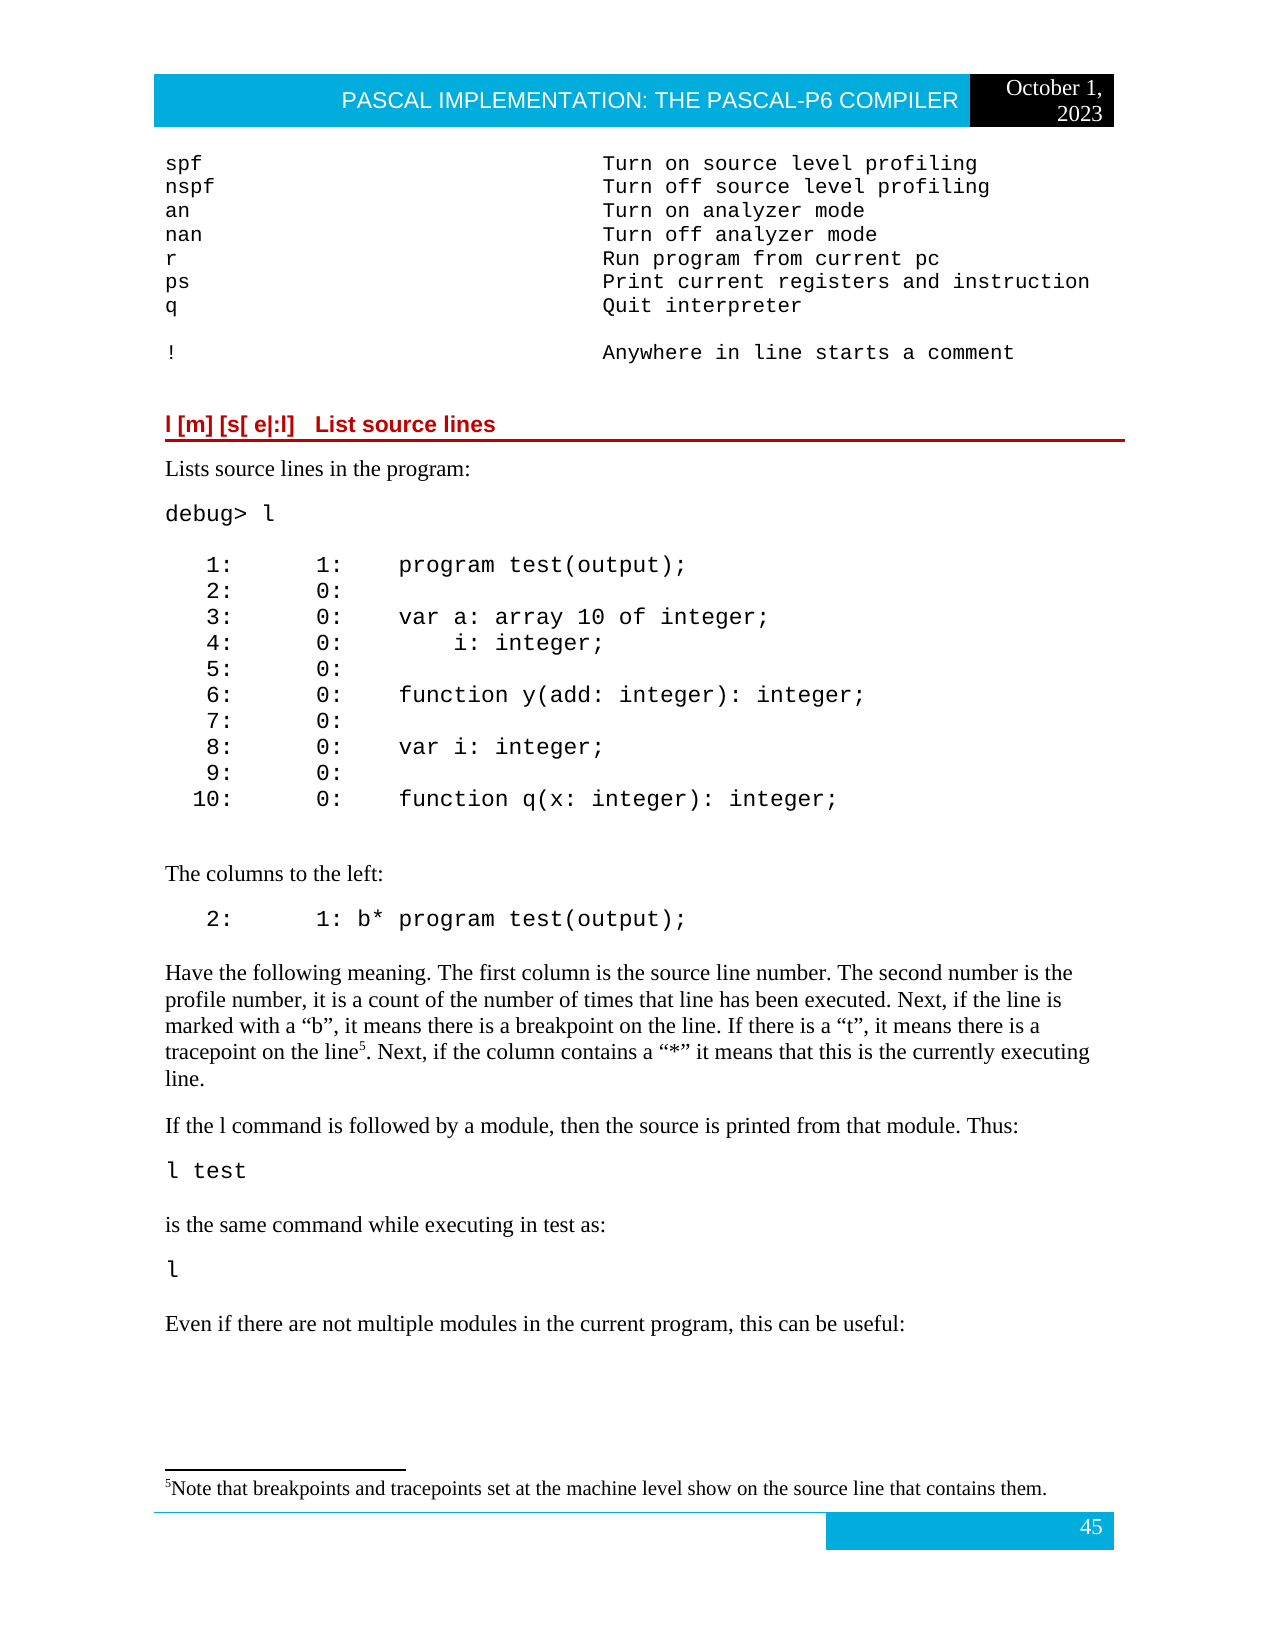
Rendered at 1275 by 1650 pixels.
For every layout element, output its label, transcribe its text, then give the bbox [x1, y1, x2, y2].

text 3: 0: var a: array 10 of integer; [165, 606, 1125, 632]
text debug> l [165, 502, 1125, 528]
text 5: 0: [165, 657, 1125, 683]
text Note that breakpoints and tracepoints set at the machine level show on the source line that contains them. [165, 1476, 1125, 1500]
text q Quit interpreter [165, 295, 1125, 318]
text Lists source lines in the program: [165, 455, 1125, 481]
text l test [165, 1159, 1125, 1185]
text an Turn on analyzer mode [165, 200, 1125, 224]
text If the l command is followed by a module, then the source is printed from that module. Thus: [165, 1112, 1125, 1138]
text 4: 0: i: integer; [165, 632, 1125, 657]
text The columns to the left: [165, 860, 1125, 887]
text nspf Turn off source level profiling [165, 177, 1125, 200]
text ! Anywhere in line starts a comment [165, 342, 1125, 366]
text is the same command while executing in test as: [165, 1211, 1125, 1237]
text 1: 1: program test(output); [165, 554, 1125, 580]
text r Run program from current pc [165, 247, 1125, 271]
text 7: 0: [165, 709, 1125, 735]
text Have the following meaning. The first column is the source line number. The second number is the profile number, it is a count of the number of times that line has been executed. Next, if the line is marked with a “b”, it means there is a breakpoint on the line. If there is a “t”, it means there is a tracepoint on the line. Next, if the column contains a “*” it means that this is the currently executing line. [165, 959, 1125, 1091]
text 8: 0: var i: integer; [165, 735, 1125, 761]
text nan Turn off analyzer mode [165, 224, 1125, 247]
text 2: 0: [165, 580, 1125, 606]
text 10: 0: function q(x: integer): integer; [165, 787, 1125, 813]
text spf Turn on source level profiling [165, 153, 1125, 177]
text Even if there are not multiple modules in the current program, this can be useful: [165, 1310, 1125, 1336]
text 2: 1: b* program test(output); [165, 907, 1125, 933]
text l [165, 1258, 1125, 1284]
text 6: 0: function y(add: integer): integer; [165, 683, 1125, 709]
text ps Print current registers and instruction [165, 271, 1125, 295]
subtitle l [m] [s[ e|:l] List source lines [165, 411, 1125, 439]
text 9: 0: [165, 761, 1125, 787]
